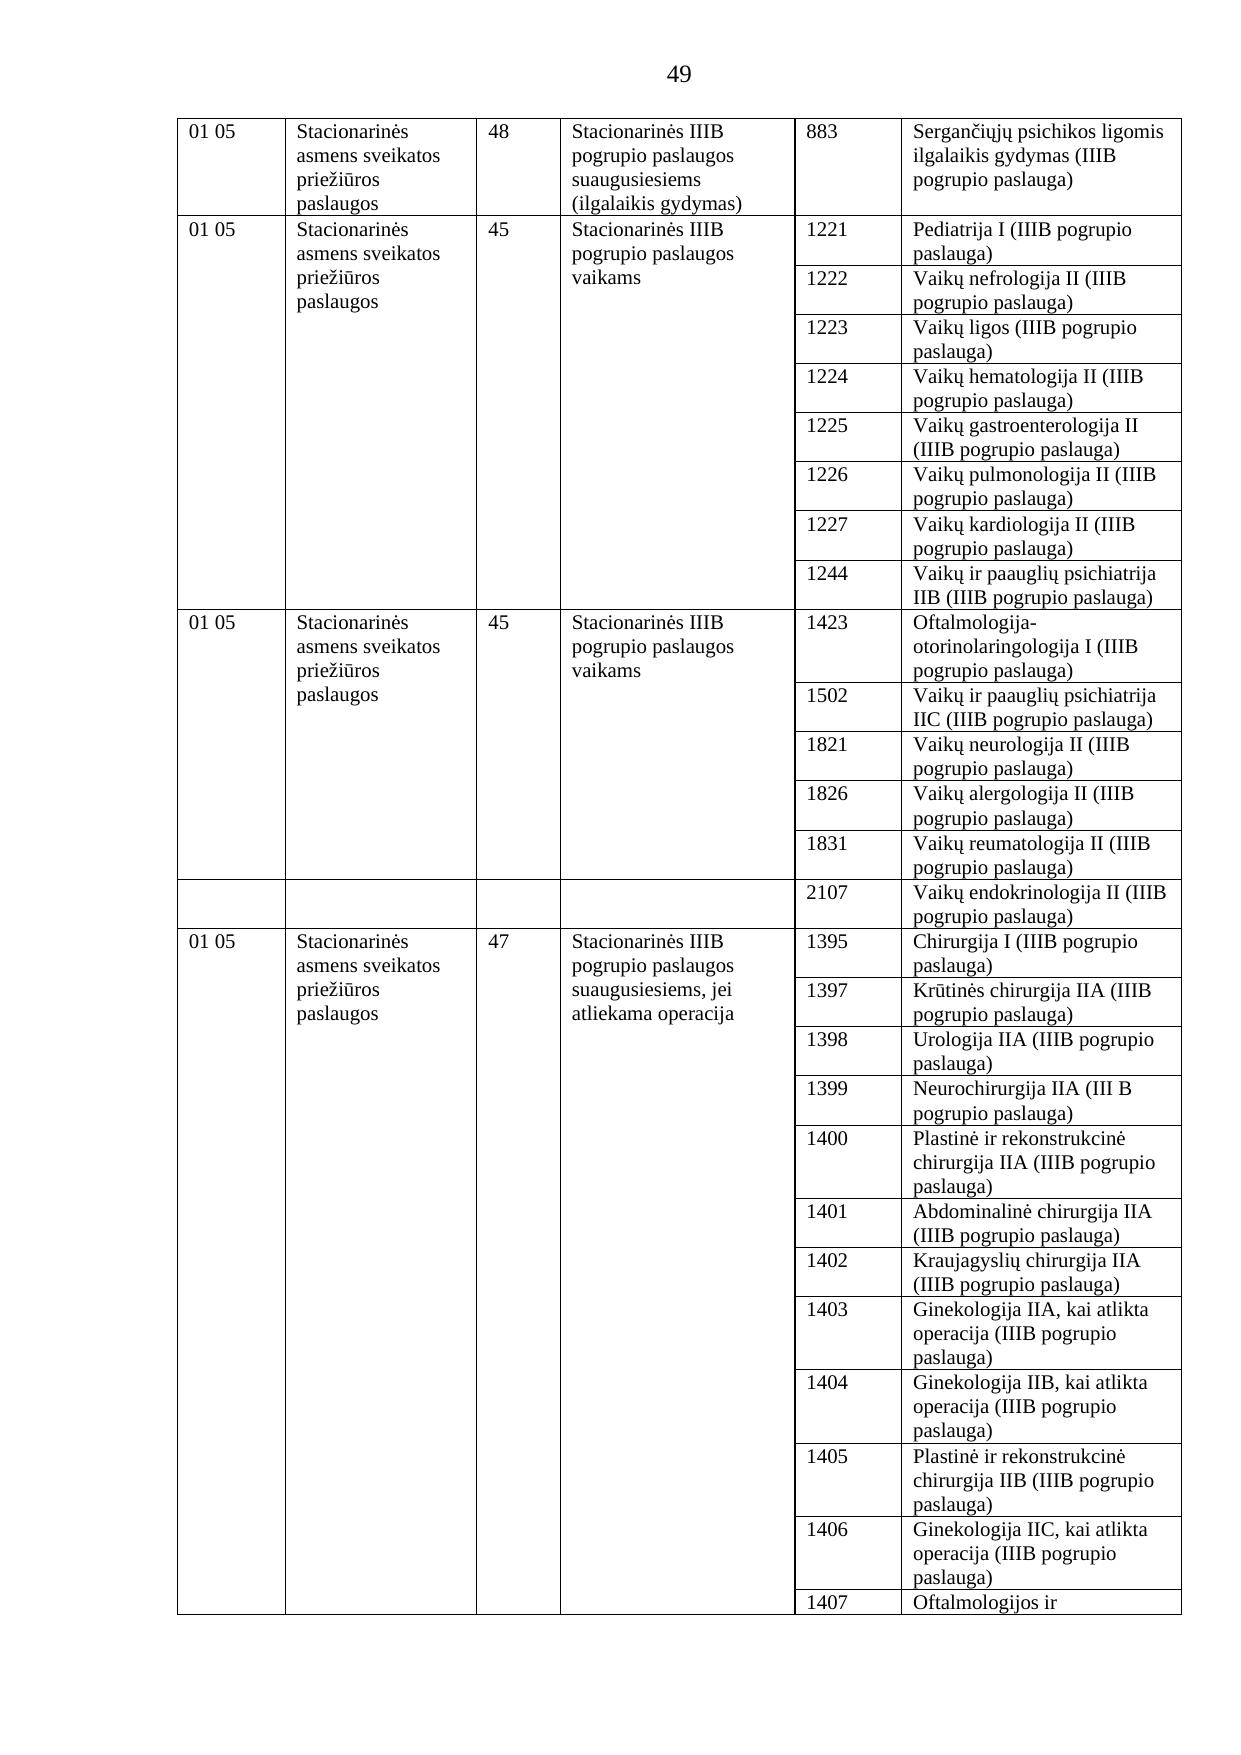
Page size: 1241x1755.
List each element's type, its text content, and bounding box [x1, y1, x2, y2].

table_cell 1397 [796, 978, 901, 1026]
table_cell Oftalmologijos ir [902, 1590, 1181, 1614]
table_cell 1221 [796, 216, 901, 264]
table_cell 1398 [796, 1027, 901, 1075]
table_cell Abdominalinė chirurgija IIA (IIIB pogrupio paslauga) [902, 1199, 1181, 1247]
table_cell 01 05 [178, 119, 285, 215]
table_cell 1227 [796, 511, 901, 559]
table_cell 48 [477, 119, 560, 215]
table_cell 1226 [796, 462, 901, 510]
table_cell Urologija IIA (IIIB pogrupio paslauga) [902, 1027, 1181, 1075]
table_cell 1244 [796, 561, 901, 609]
table_cell Ginekologija IIB, kai atlikta operacija (IIIB pogrupio paslauga) [902, 1370, 1181, 1442]
table_cell 1423 [796, 610, 901, 682]
table_cell 1405 [796, 1444, 901, 1516]
table_cell Plastinė ir rekonstrukcinė chirurgija IIA (IIIB pogrupio paslauga) [902, 1126, 1181, 1198]
table_cell 1224 [796, 364, 901, 412]
table_cell Vaikų hematologija II (IIIB pogrupio paslauga) [902, 364, 1181, 412]
table_cell 45 [477, 216, 560, 609]
table_cell [178, 880, 285, 928]
table_cell 1401 [796, 1199, 901, 1247]
table_cell Vaikų ligos (IIIB pogrupio paslauga) [902, 315, 1181, 363]
table_cell Vaikų alergologija II (IIIB pogrupio paslauga) [902, 781, 1181, 829]
table_cell Plastinė ir rekonstrukcinė chirurgija IIB (IIIB pogrupio paslauga) [902, 1444, 1181, 1516]
table_cell 1402 [796, 1248, 901, 1296]
table_cell Chirurgija I (IIIB pogrupio paslauga) [902, 929, 1181, 977]
table_cell Pediatrija I (IIIB pogrupio paslauga) [902, 216, 1181, 264]
table_cell Stacionarinės asmens sveikatos priežiūros paslaugos [286, 119, 476, 215]
table_cell 1831 [796, 831, 901, 879]
table_cell Stacionarinės asmens sveikatos priežiūros paslaugos [286, 216, 476, 609]
table_cell 1222 [796, 266, 901, 314]
table_cell 01 05 [178, 610, 285, 879]
table_cell 01 05 [178, 929, 285, 1614]
table_cell Vaikų reumatologija II (IIIB pogrupio paslauga) [902, 831, 1181, 879]
table_cell 1395 [796, 929, 901, 977]
table_cell 1403 [796, 1297, 901, 1369]
table_cell Stacionarinės IIIB pogrupio paslaugos suaugusiesiems, jei atliekama operacija [561, 929, 794, 1614]
table_cell Stacionarinės IIIB pogrupio paslaugos suaugusiesiems (ilgalaikis gydymas) [561, 119, 794, 215]
table_cell Kraujagyslių chirurgija IIA (IIIB pogrupio paslauga) [902, 1248, 1181, 1296]
table_cell Vaikų neurologija II (IIIB pogrupio paslauga) [902, 732, 1181, 780]
table_cell Stacionarinės IIIB pogrupio paslaugos vaikams [561, 216, 794, 609]
table_cell Ginekologija IIA, kai atlikta operacija (IIIB pogrupio paslauga) [902, 1297, 1181, 1369]
table_cell Oftalmologija-otorinolaringologija I (IIIB pogrupio paslauga) [902, 610, 1181, 682]
table_cell 47 [477, 929, 560, 1614]
table_cell 1223 [796, 315, 901, 363]
table_cell [561, 880, 794, 928]
table_cell Stacionarinės asmens sveikatos priežiūros paslaugos [286, 929, 476, 1614]
table_cell Vaikų gastroenterologija II (IIIB pogrupio paslauga) [902, 413, 1181, 461]
table_cell Stacionarinės IIIB pogrupio paslaugos vaikams [561, 610, 794, 879]
table_cell 1406 [796, 1517, 901, 1589]
table_cell Vaikų endokrinologija II (IIIB pogrupio paslauga) [902, 880, 1181, 928]
table_cell Vaikų ir paauglių psichiatrija IIB (IIIB pogrupio paslauga) [902, 561, 1181, 609]
table_cell Vaikų ir paauglių psichiatrija IIC (IIIB pogrupio paslauga) [902, 683, 1181, 731]
table_cell Sergančiųjų psichikos ligomis ilgalaikis gydymas (IIIB pogrupio paslauga) [902, 119, 1181, 215]
table_cell 883 [796, 119, 901, 215]
table_cell 2107 [796, 880, 901, 928]
table_cell 1407 [796, 1590, 901, 1614]
table_cell Krūtinės chirurgija IIA (IIIB pogrupio paslauga) [902, 978, 1181, 1026]
table_cell Vaikų kardiologija II (IIIB pogrupio paslauga) [902, 511, 1181, 559]
table_cell 1826 [796, 781, 901, 829]
table_cell Stacionarinės asmens sveikatos priežiūros paslaugos [286, 610, 476, 879]
table_cell [286, 880, 476, 928]
table_cell Ginekologija IIC, kai atlikta operacija (IIIB pogrupio paslauga) [902, 1517, 1181, 1589]
table_cell 1225 [796, 413, 901, 461]
table_cell [477, 880, 560, 928]
table_cell 1399 [796, 1076, 901, 1124]
table_cell 1400 [796, 1126, 901, 1198]
table_cell 1502 [796, 683, 901, 731]
table_cell 45 [477, 610, 560, 879]
table_cell Neurochirurgija IIA (III B pogrupio paslauga) [902, 1076, 1181, 1124]
table_cell Vaikų nefrologija II (IIIB pogrupio paslauga) [902, 266, 1181, 314]
table_cell Vaikų pulmonologija II (IIIB pogrupio paslauga) [902, 462, 1181, 510]
table_cell 1821 [796, 732, 901, 780]
table_cell 01 05 [178, 216, 285, 609]
table_cell 1404 [796, 1370, 901, 1442]
